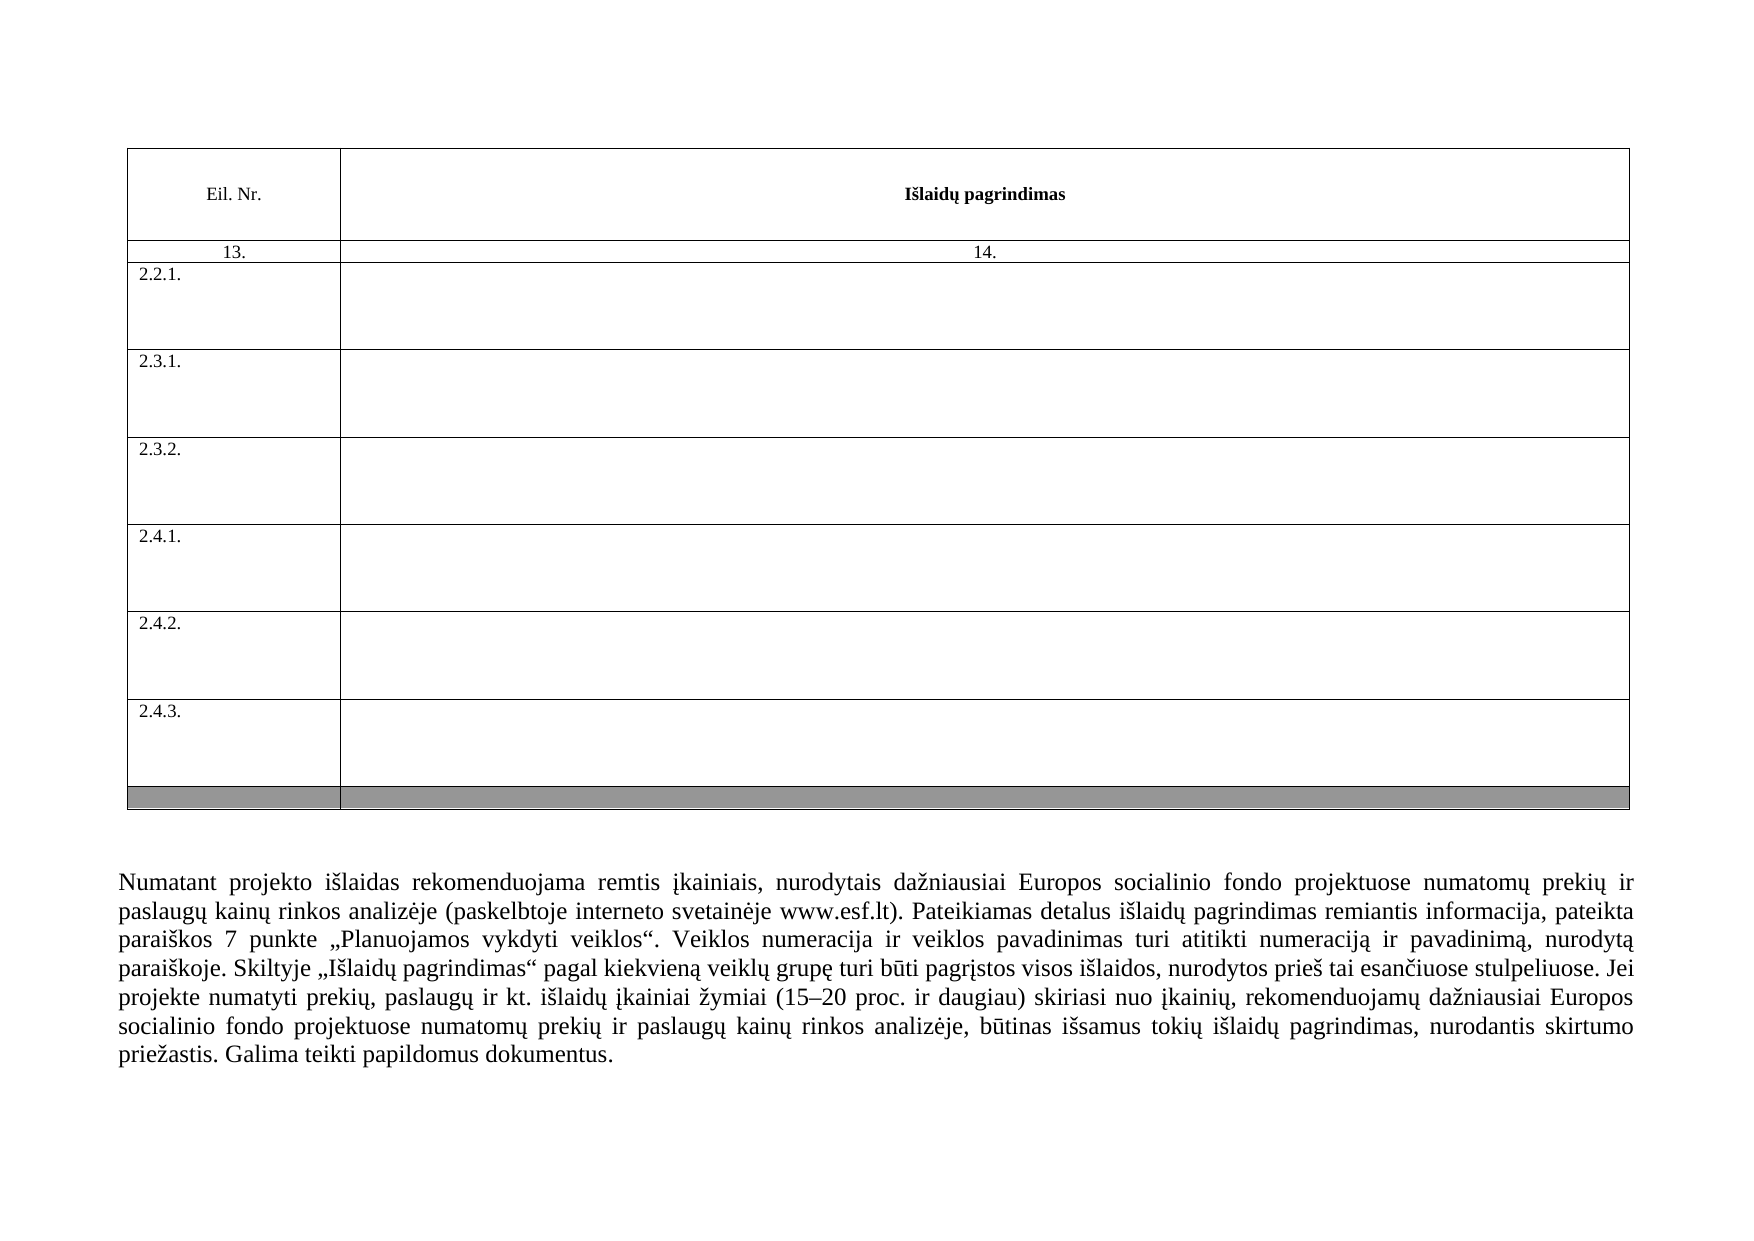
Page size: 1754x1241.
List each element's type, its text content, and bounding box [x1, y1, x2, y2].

table_cell 2.4.2. [128, 612, 340, 698]
table_cell 2.2.1. [128, 263, 340, 349]
table_cell [341, 438, 1629, 524]
table_cell 13. [128, 241, 340, 262]
table_cell [341, 263, 1629, 349]
table_cell [341, 525, 1629, 611]
table_cell 2.4.1. [128, 525, 340, 611]
table_cell 2.3.1. [128, 350, 340, 437]
table_cell [341, 700, 1629, 786]
table_cell [128, 787, 340, 808]
table_cell [341, 787, 1629, 808]
table_header Išlaidų pagrindimas [341, 149, 1629, 239]
table_header Eil. Nr. [128, 149, 340, 239]
table_cell [341, 612, 1629, 698]
table_cell 2.3.2. [128, 438, 340, 524]
text Numatant projekto išlaidas rekomenduojama remtis įkainiais, nurodytais dažniausiai Europos socialinio fondo projektuose numatomų prekių ir paslaugų kainų rinkos analizėje (paskelbtoje interneto svetainėje www.esf.lt). Pateikiamas detalus išlaidų pagrindimas remiantis informacija, pateikta paraiškos 7 punkte „Planuojamos vykdyti veiklos“. Veiklos numeracija ir veiklos pavadinimas turi atitikti numeraciją ir pavadinimą, nurodytą paraiškoje. Skiltyje „Išlaidų pagrindimas“ pagal kiekvieną veiklų grupę turi būti pagrįstos visos išlaidos, nurodytos prieš tai esančiuose stulpeliuose. Jei projekte numatyti prekių, paslaugų ir kt. išlaidų įkainiai žymiai (15–20 proc. ir daugiau) skiriasi nuo įkainių, rekomenduojamų dažniausiai Europos socialinio fondo projektuose numatomų prekių ir paslaugų kainų rinkos analizėje, būtinas išsamus tokių išlaidų pagrindimas, nurodantis skirtumo priežastis. Galima teikti papildomus dokumentus. [118, 867, 1636, 1068]
table_cell [341, 350, 1629, 437]
table_cell 2.4.3. [128, 700, 340, 786]
table_cell 14. [341, 241, 1629, 262]
